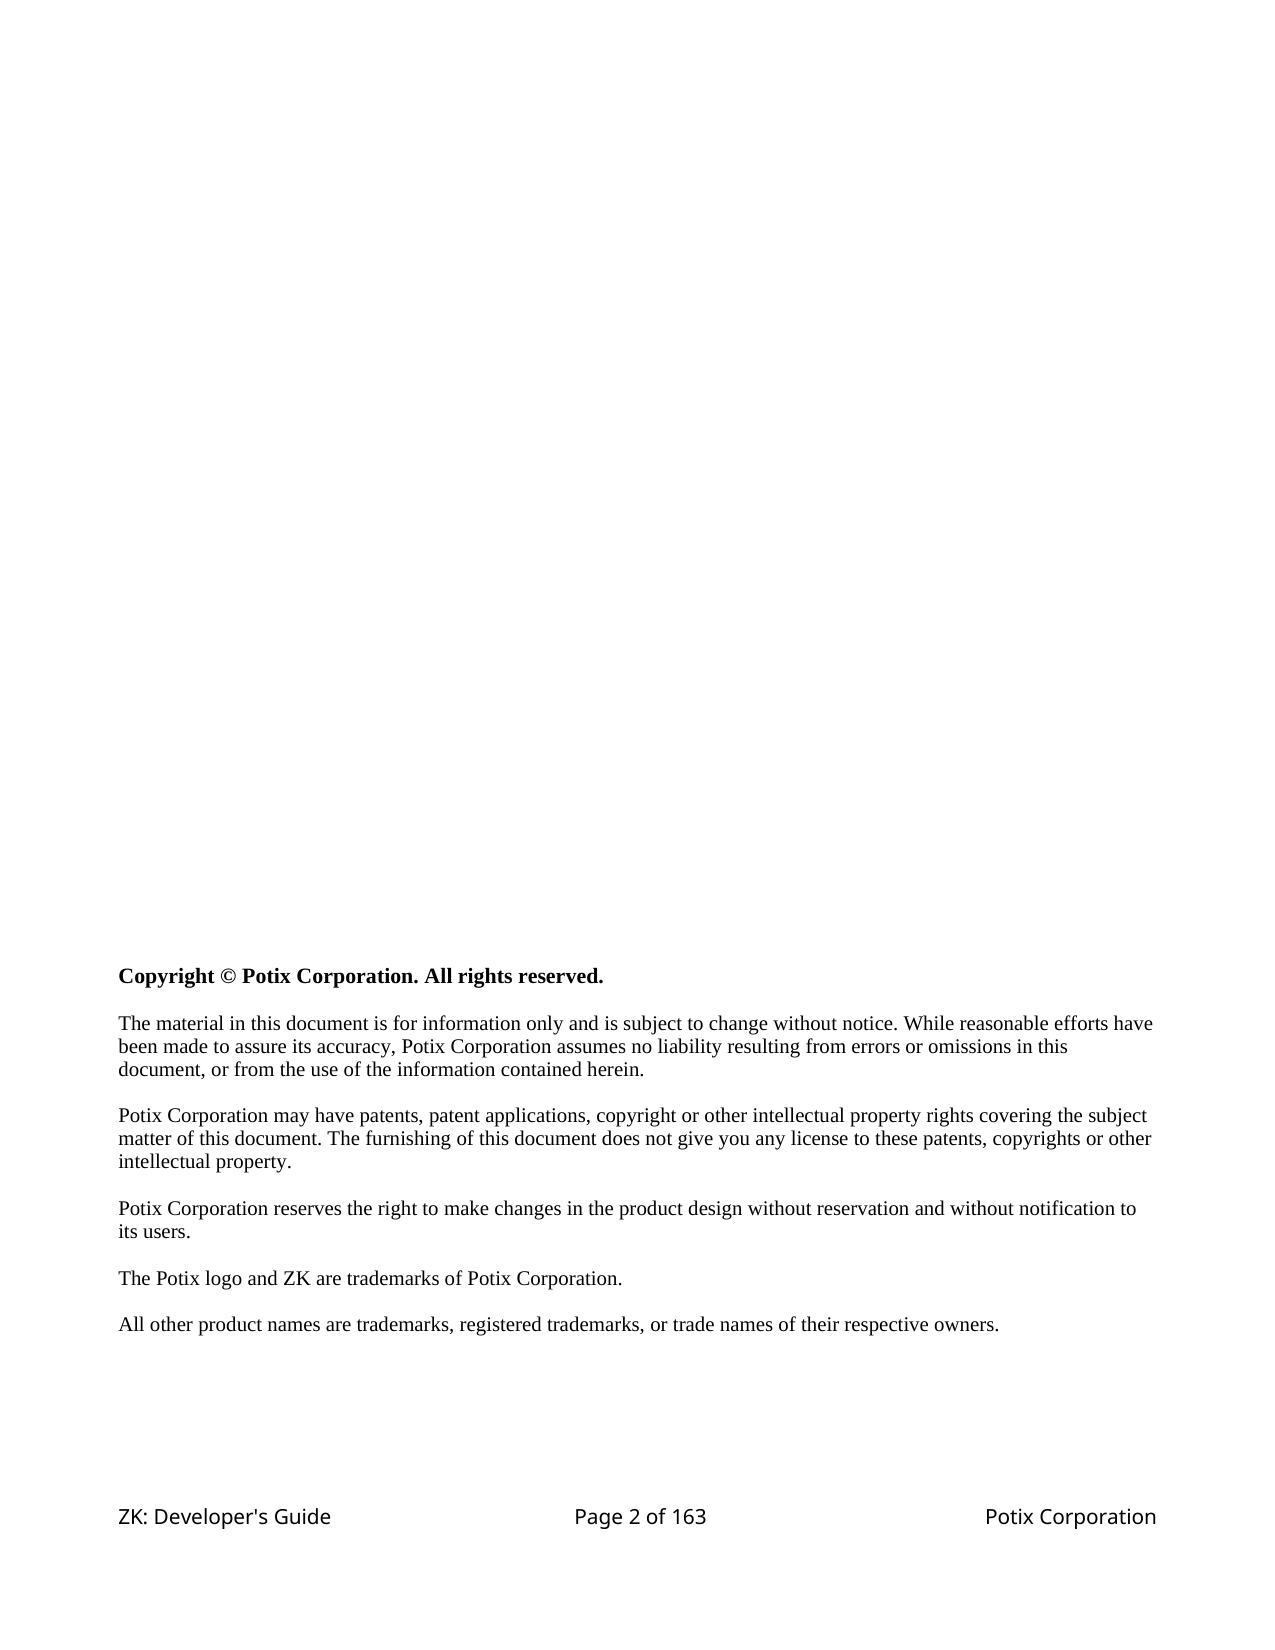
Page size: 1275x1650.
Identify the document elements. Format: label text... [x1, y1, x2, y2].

text The material in this document is for information only and is subject to change without notice. While reasonable efforts have been made to assure its accuracy, Potix Corporation assumes no liability resulting from errors or omissions in this document, or from the use of the information contained herein. [118, 1011, 1157, 1081]
text The Potix logo and ZK are trademarks of Potix Corporation. [118, 1267, 1157, 1289]
text All other product names are trademarks, registered trademarks, or trade names of their respective owners. [118, 1313, 1157, 1336]
text Potix Corporation may have patents, patent applications, copyright or other intellectual property rights covering the subject matter of this document. The furnishing of this document does not give you any license to these patents, copyrights or other intellectual property. [118, 1104, 1157, 1173]
text Potix Corporation reserves the right to make changes in the product design without reservation and without notification to its users. [118, 1197, 1157, 1243]
text Copyright © Potix Corporation. All rights reserved. [118, 963, 1157, 988]
